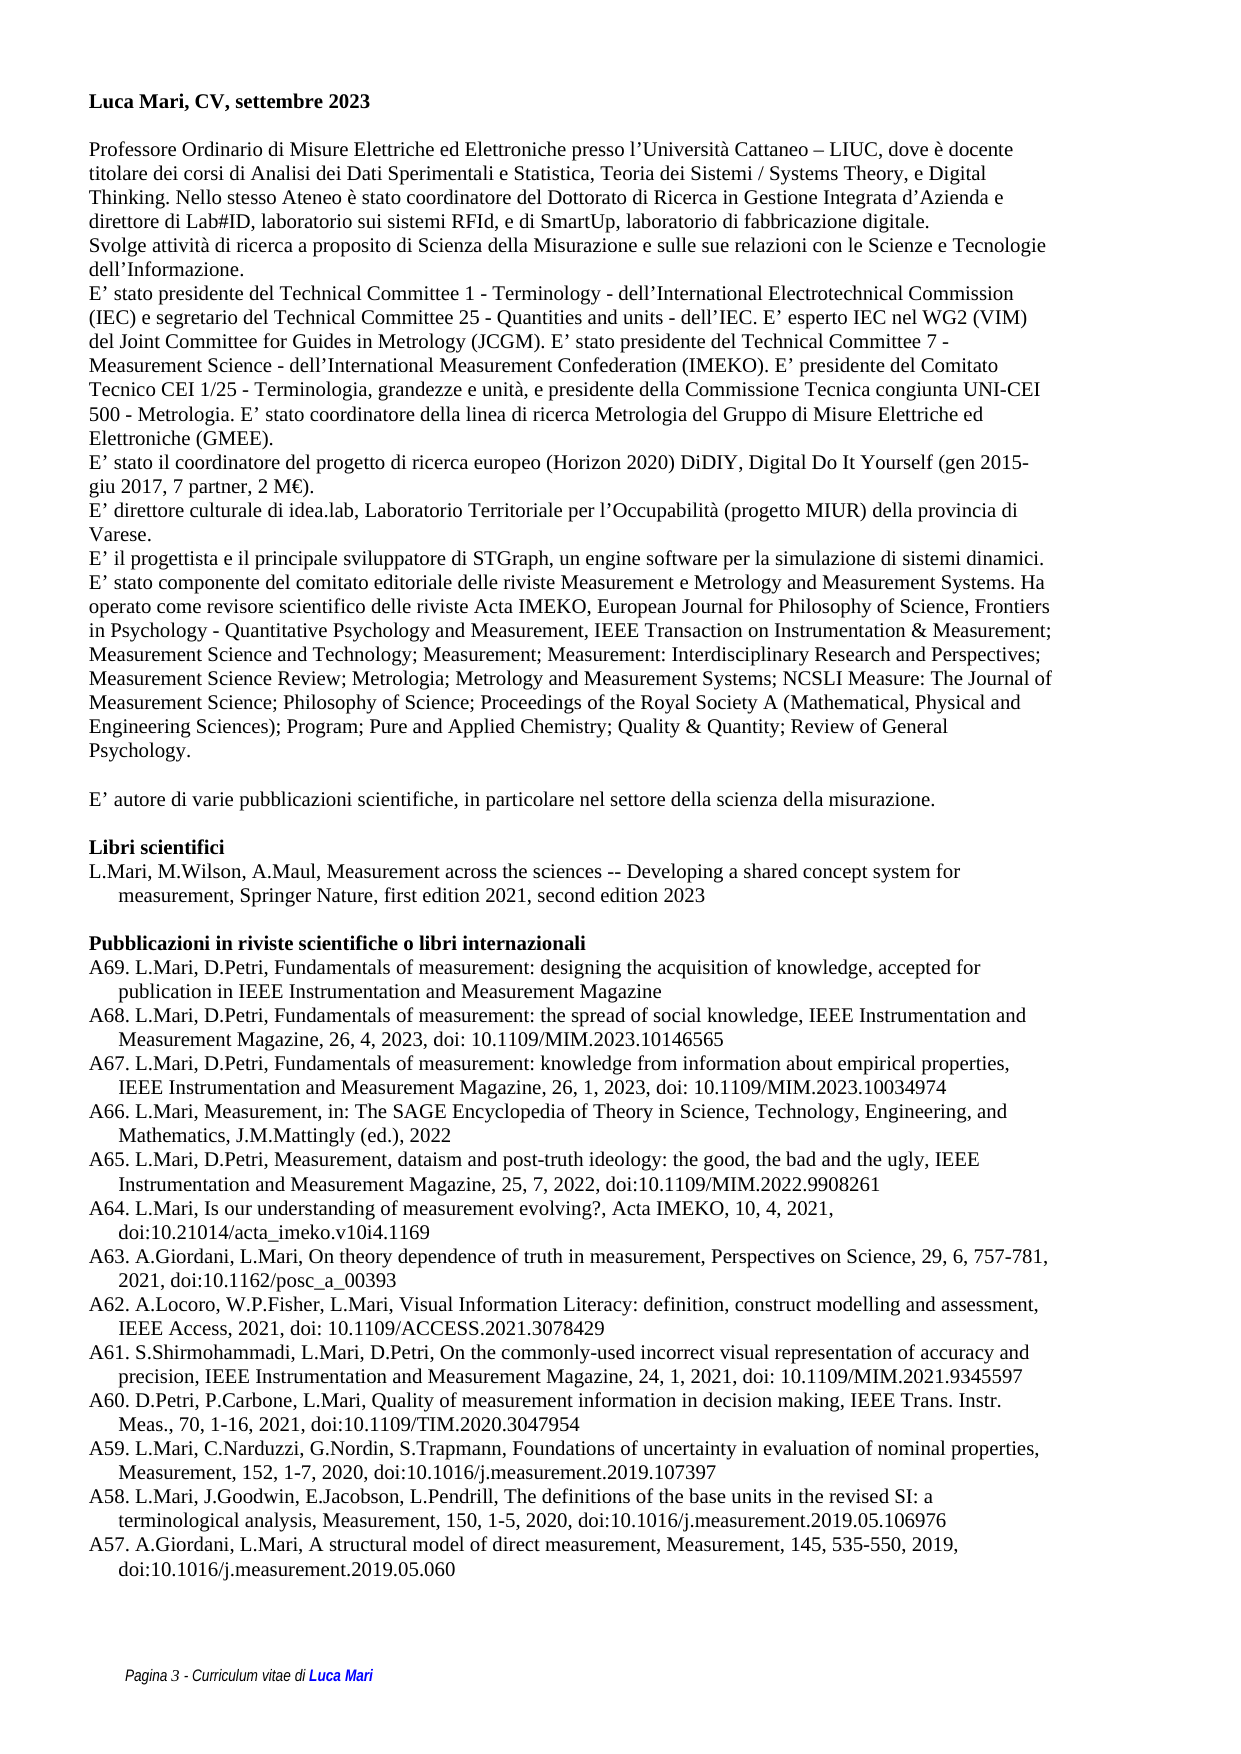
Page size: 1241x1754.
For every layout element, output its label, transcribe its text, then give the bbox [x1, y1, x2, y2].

text A64. L.Mari, Is our understanding of measurement evolving?, Acta IMEKO, 10, 4, 2021, doi:10.21014/acta_imeko.v10i4.1169 [89, 1196, 1053, 1244]
text E’ il progettista e il principale sviluppatore di STGraph, un engine software per la simulazione di sistemi dinamici. [89, 546, 1053, 570]
text A68. L.Mari, D.Petri, Fundamentals of measurement: the spread of social knowledge, IEEE Instrumentation and Measurement Magazine, 26, 4, 2023, doi: 10.1109/MIM.2023.10146565 [89, 1003, 1053, 1051]
text E’ stato presidente del Technical Committee 1 - Terminology - dell’International Electrotechnical Commission (IEC) e segretario del Technical Committee 25 - Quantities and units - dell’IEC. E’ esperto IEC nel WG2 (VIM) del Joint Committee for Guides in Metrology (JCGM). E’ stato presidente del Technical Committee 7 - Measurement Science - dell’International Measurement Confederation (IMEKO). E’ presidente del Comitato Tecnico CEI 1/25 - Terminologia, grandezze e unità, e presidente della Commissione Tecnica congiunta UNI-CEI 500 - Metrologia. E’ stato coordinatore della linea di ricerca Metrologia del Gruppo di Misure Elettriche ed Elettroniche (GMEE). [89, 281, 1053, 449]
text A62. A.Locoro, W.P.Fisher, L.Mari, Visual Information Literacy: definition, construct modelling and assessment, IEEE Access, 2021, doi: 10.1109/ACCESS.2021.3078429 [89, 1292, 1053, 1340]
text Luca Mari, CV, settembre 2023 [89, 89, 1053, 113]
text E’ stato componente del comitato editoriale delle riviste Measurement e Metrology and Measurement Systems. Ha operato come revisore scientifico delle riviste Acta IMEKO, European Journal for Philosophy of Science, Frontiers in Psychology - Quantitative Psychology and Measurement, IEEE Transaction on Instrumentation & Measurement; Measurement Science and Technology; Measurement; Measurement: Interdisciplinary Research and Perspectives; Measurement Science Review; Metrologia; Metrology and Measurement Systems; NCSLI Measure: The Journal of Measurement Science; Philosophy of Science; Proceedings of the Royal Society A (Mathematical, Physical and Engineering Sciences); Program; Pure and Applied Chemistry; Quality & Quantity; Review of General Psychology. [89, 570, 1053, 762]
text E’ stato il coordinatore del progetto di ricerca europeo (Horizon 2020) DiDIY, Digital Do It Yourself (gen 2015- giu 2017, 7 partner, 2 M€). [89, 449, 1053, 498]
text A69. L.Mari, D.Petri, Fundamentals of measurement: designing the acquisition of knowledge, accepted for publication in IEEE Instrumentation and Measurement Magazine [89, 955, 1053, 1003]
text A66. L.Mari, Measurement, in: The SAGE Encyclopedia of Theory in Science, Technology, Engineering, and Mathematics, J.M.Mattingly (ed.), 2022 [89, 1099, 1053, 1147]
text A65. L.Mari, D.Petri, Measurement, dataism and post-truth ideology: the good, the bad and the ugly, IEEE Instrumentation and Measurement Magazine, 25, 7, 2022, doi:10.1109/MIM.2022.9908261 [89, 1147, 1053, 1196]
text Svolge attività di ricerca a proposito di Scienza della Misurazione e sulle sue relazioni con le Scienze e Tecnologie dell’Informazione. [89, 233, 1053, 281]
text A57. A.Giordani, L.Mari, A structural model of direct measurement, Measurement, 145, 535-550, 2019, doi:10.1016/j.measurement.2019.05.060 [89, 1532, 1053, 1581]
text A67. L.Mari, D.Petri, Fundamentals of measurement: knowledge from information about empirical properties, IEEE Instrumentation and Measurement Magazine, 26, 1, 2023, doi: 10.1109/MIM.2023.10034974 [89, 1051, 1053, 1099]
text Professore Ordinario di Misure Elettriche ed Elettroniche presso l’Università Cattaneo – LIUC, dove è docente titolare dei corsi di Analisi dei Dati Sperimentali e Statistica, Teoria dei Sistemi / Systems Theory, e Digital Thinking. Nello stesso Ateneo è stato coordinatore del Dottorato di Ricerca in Gestione Integrata d’Azienda e direttore di Lab#ID, laboratorio sui sistemi RFId, e di SmartUp, laboratorio di fabbricazione digitale. [89, 137, 1053, 233]
text A59. L.Mari, C.Narduzzi, G.Nordin, S.Trapmann, Foundations of uncertainty in evaluation of nominal properties, Measurement, 152, 1-7, 2020, doi:10.1016/j.measurement.2019.107397 [89, 1436, 1053, 1484]
text E’ autore di varie pubblicazioni scientifiche, in particolare nel settore della scienza della misurazione. [89, 786, 1053, 811]
text L.Mari, M.Wilson, A.Maul, Measurement across the sciences -- Developing a shared concept system for measurement, Springer Nature, first edition 2021, second edition 2023 [89, 859, 1053, 907]
text Pubblicazioni in riviste scientifiche o libri internazionali [89, 931, 1053, 955]
text A61. S.Shirmohammadi, L.Mari, D.Petri, On the commonly-used incorrect visual representation of accuracy and precision, IEEE Instrumentation and Measurement Magazine, 24, 1, 2021, doi: 10.1109/MIM.2021.9345597 [89, 1340, 1053, 1388]
text A63. A.Giordani, L.Mari, On theory dependence of truth in measurement, Perspectives on Science, 29, 6, 757-781, 2021, doi:10.1162/posc_a_00393 [89, 1244, 1053, 1292]
text Libri scientifici [89, 834, 1053, 859]
text E’ direttore culturale di idea.lab, Laboratorio Territoriale per l’Occupabilità (progetto MIUR) della provincia di Varese. [89, 498, 1053, 546]
text A60. D.Petri, P.Carbone, L.Mari, Quality of measurement information in decision making, IEEE Trans. Instr. Meas., 70, 1-16, 2021, doi:10.1109/TIM.2020.3047954 [89, 1388, 1053, 1436]
text A58. L.Mari, J.Goodwin, E.Jacobson, L.Pendrill, The definitions of the base units in the revised SI: a terminological analysis, Measurement, 150, 1-5, 2020, doi:10.1016/j.measurement.2019.05.106976 [89, 1484, 1053, 1532]
